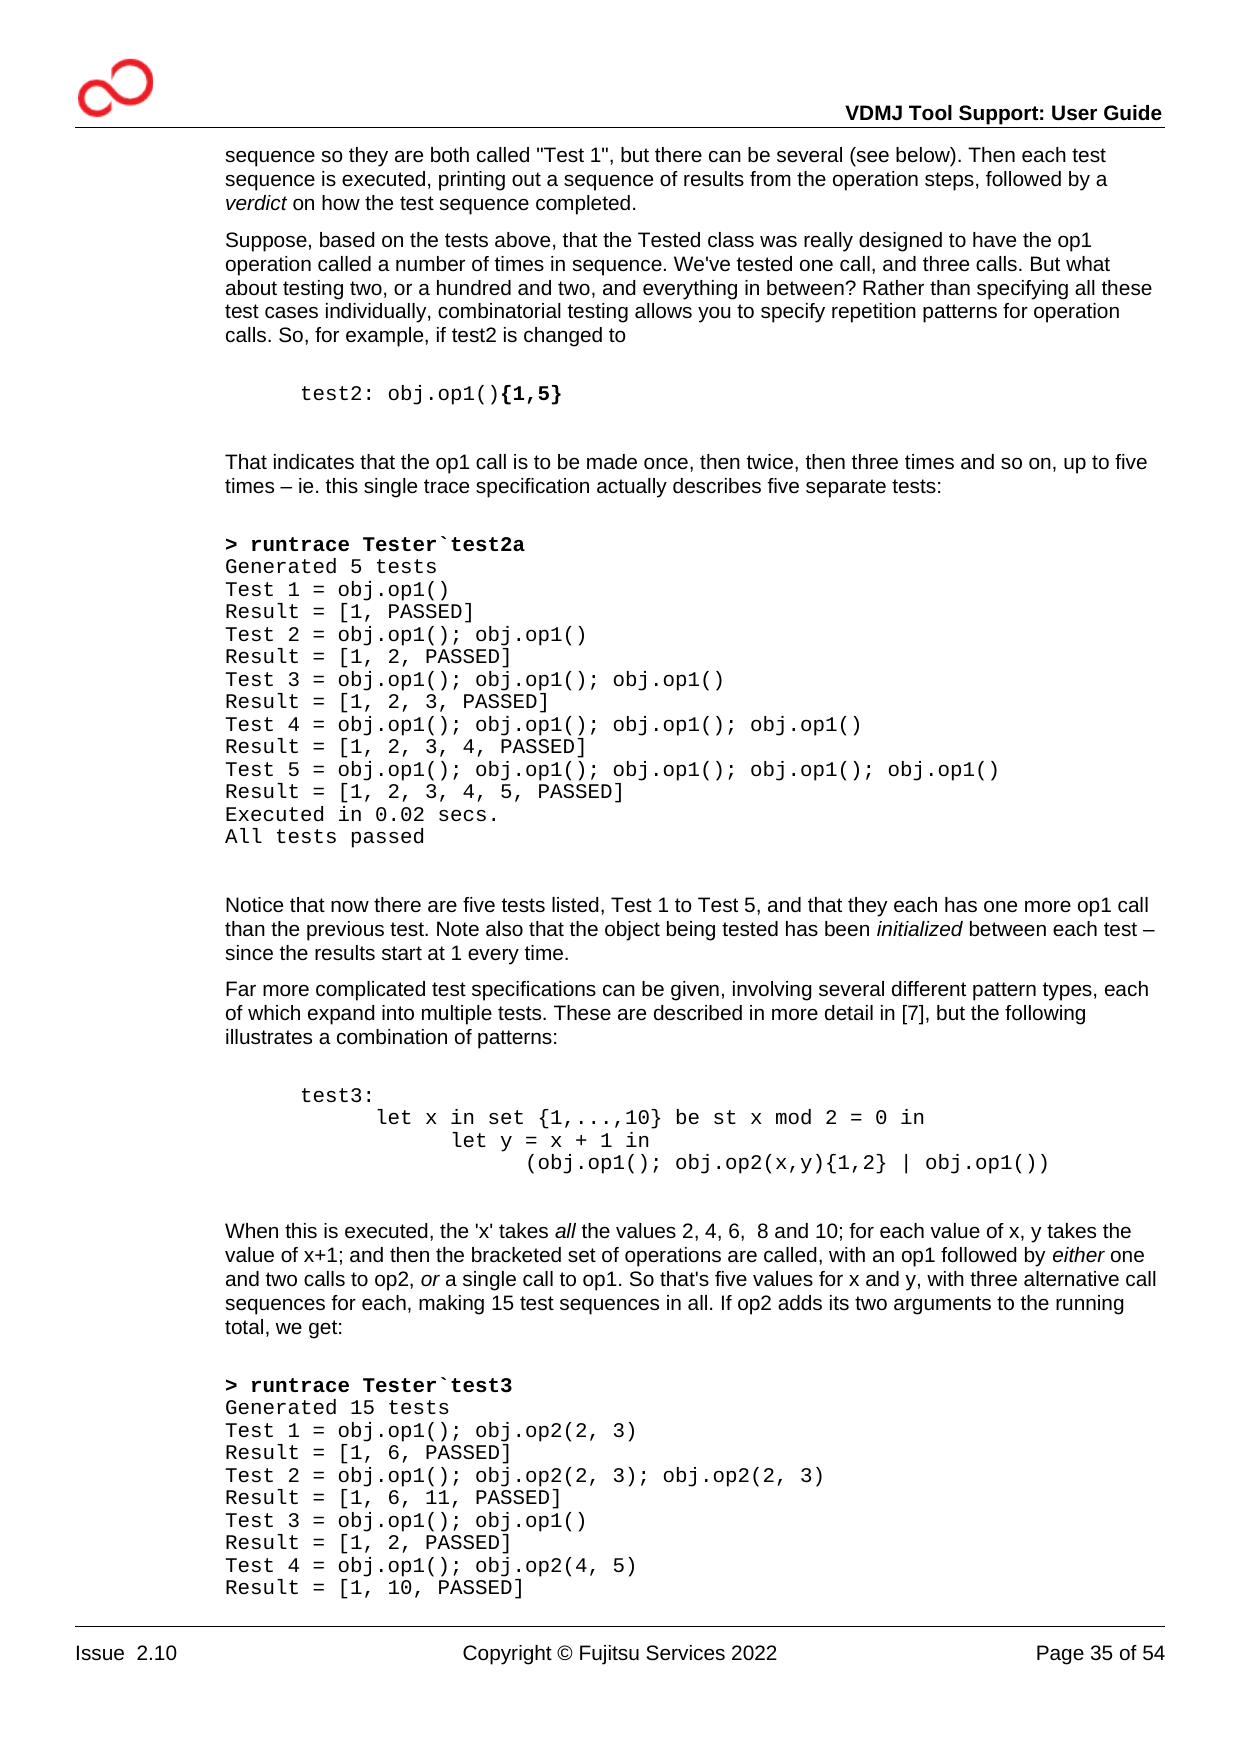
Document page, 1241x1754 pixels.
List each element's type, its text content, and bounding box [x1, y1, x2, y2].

text (obj.op1(); obj.op2(x,y){1,2} | obj.op1()) [225, 1152, 1165, 1174]
text Result = [1, PASSED] [225, 601, 1165, 623]
text Test 1 = obj.op1(); obj.op2(2, 3) [225, 1419, 1165, 1442]
text Test 3 = obj.op1(); obj.op1(); obj.op1() [225, 668, 1165, 691]
text Suppose, based on the tests above, that the Tested class was really designed to have the op1 operation called a number of times in sequence. We've tested one call, and three calls. But what about testing two, or a hundred and two, and everything in between? Rather than specifying all these test cases individually, combinatorial testing allows you to specify repetition patterns for operation calls. So, for example, if test2 is changed to [225, 228, 1165, 348]
text Far more complicated test specifications can be given, involving several different pattern types, each of which expand into multiple tests. These are described in more detail in [7], but the following illustrates a combination of patterns: [225, 977, 1165, 1049]
text Test 2 = obj.op1(); obj.op1() [225, 623, 1165, 646]
text test3: [225, 1084, 1165, 1107]
text Notice that now there are five tests listed, Test 1 to Test 5, and that they each has one more op1 call than the previous test. Note also that the object being tested has been initialized between each test – since the results start at 1 every time. [225, 893, 1165, 965]
text Result = [1, 10, PASSED] [225, 1577, 1165, 1599]
text Generated 15 tests [225, 1397, 1165, 1419]
text > runtrace Tester`test3 [225, 1374, 1165, 1397]
text Generated 5 tests [225, 556, 1165, 578]
text Result = [1, 2, 3, 4, PASSED] [225, 736, 1165, 758]
text > runtrace Tester`test2a [225, 533, 1165, 556]
text Test 1 = obj.op1() [225, 578, 1165, 601]
text Result = [1, 6, PASSED] [225, 1442, 1165, 1464]
text Test 3 = obj.op1(); obj.op1() [225, 1509, 1165, 1532]
text That indicates that the op1 call is to be made once, then twice, then three times and so on, up to five times – ie. this single trace specification actually describes five separate tests: [225, 450, 1165, 498]
text Test 5 = obj.op1(); obj.op1(); obj.op1(); obj.op1(); obj.op1() [225, 758, 1165, 781]
text Result = [1, 2, 3, 4, 5, PASSED] [225, 781, 1165, 803]
text let x in set {1,...,10} be st x mod 2 = 0 in [225, 1107, 1165, 1129]
text Result = [1, 2, 3, PASSED] [225, 691, 1165, 713]
text Test 4 = obj.op1(); obj.op1(); obj.op1(); obj.op1() [225, 713, 1165, 736]
picture [78, 52, 153, 127]
text When this is executed, the 'x' takes all the values 2, 4, 6, 8 and 10; for each value of x, y takes the value of x+1; and then the bracketed set of operations are called, with an op1 followed by either one and two calls to op2, or a single call to op1. So that's five values for x and y, with three alternative call sequences for each, making 15 test sequences in all. If op2 adds its two arguments to the running total, we get: [225, 1219, 1165, 1339]
text sequence so they are both called "Test 1", but there can be several (see below). Then each test sequence is executed, printing out a sequence of results from the operation steps, followed by a verdict on how the test sequence completed. [225, 143, 1165, 215]
text Result = [1, 6, 11, PASSED] [225, 1487, 1165, 1509]
text Result = [1, 2, PASSED] [225, 646, 1165, 668]
text Test 4 = obj.op1(); obj.op2(4, 5) [225, 1554, 1165, 1577]
text let y = x + 1 in [225, 1129, 1165, 1152]
text Test 2 = obj.op1(); obj.op2(2, 3); obj.op2(2, 3) [225, 1464, 1165, 1487]
text All tests passed [225, 826, 1165, 848]
text Result = [1, 2, PASSED] [225, 1532, 1165, 1554]
text test2: obj.op1(){1,5} [225, 383, 1165, 405]
text Executed in 0.02 secs. [225, 803, 1165, 826]
